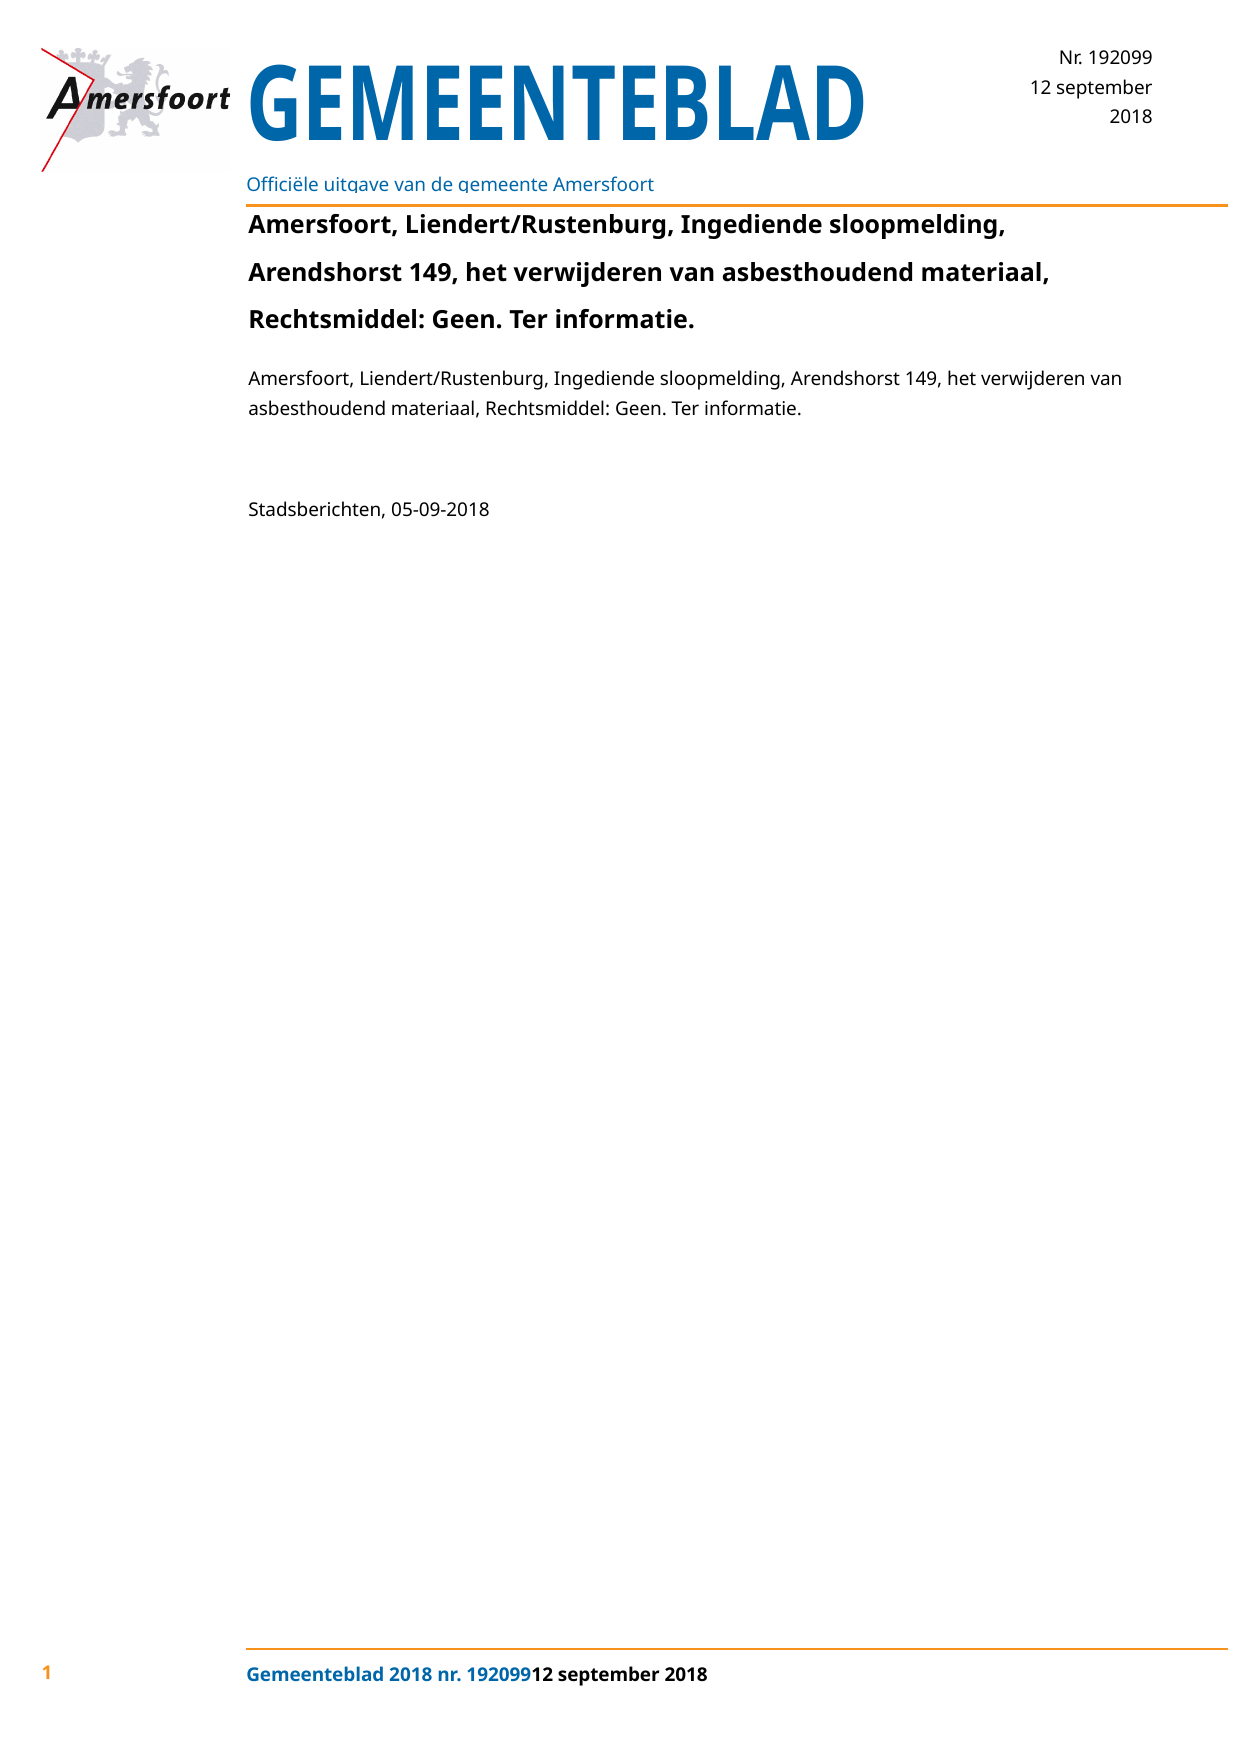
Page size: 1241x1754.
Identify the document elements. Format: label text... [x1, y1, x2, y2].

picture [41, 47, 231, 172]
text Amersfoort, Liendert/Rustenburg, Ingediende sloopmelding, Arendshorst 149, het verwijderen van asbesthoudend materiaal, Rechtsmiddel: Geen. Ter informatie. [248, 207, 1152, 336]
text Amersfoort, Liendert/Rustenburg, Ingediende sloopmelding, Arendshorst 149, het verwijderen van asbesthoudend materiaal, Rechtsmiddel: Geen. Ter informatie. [248, 366, 1152, 421]
text Stadsberichten, 05-09-2018 [248, 496, 1152, 522]
